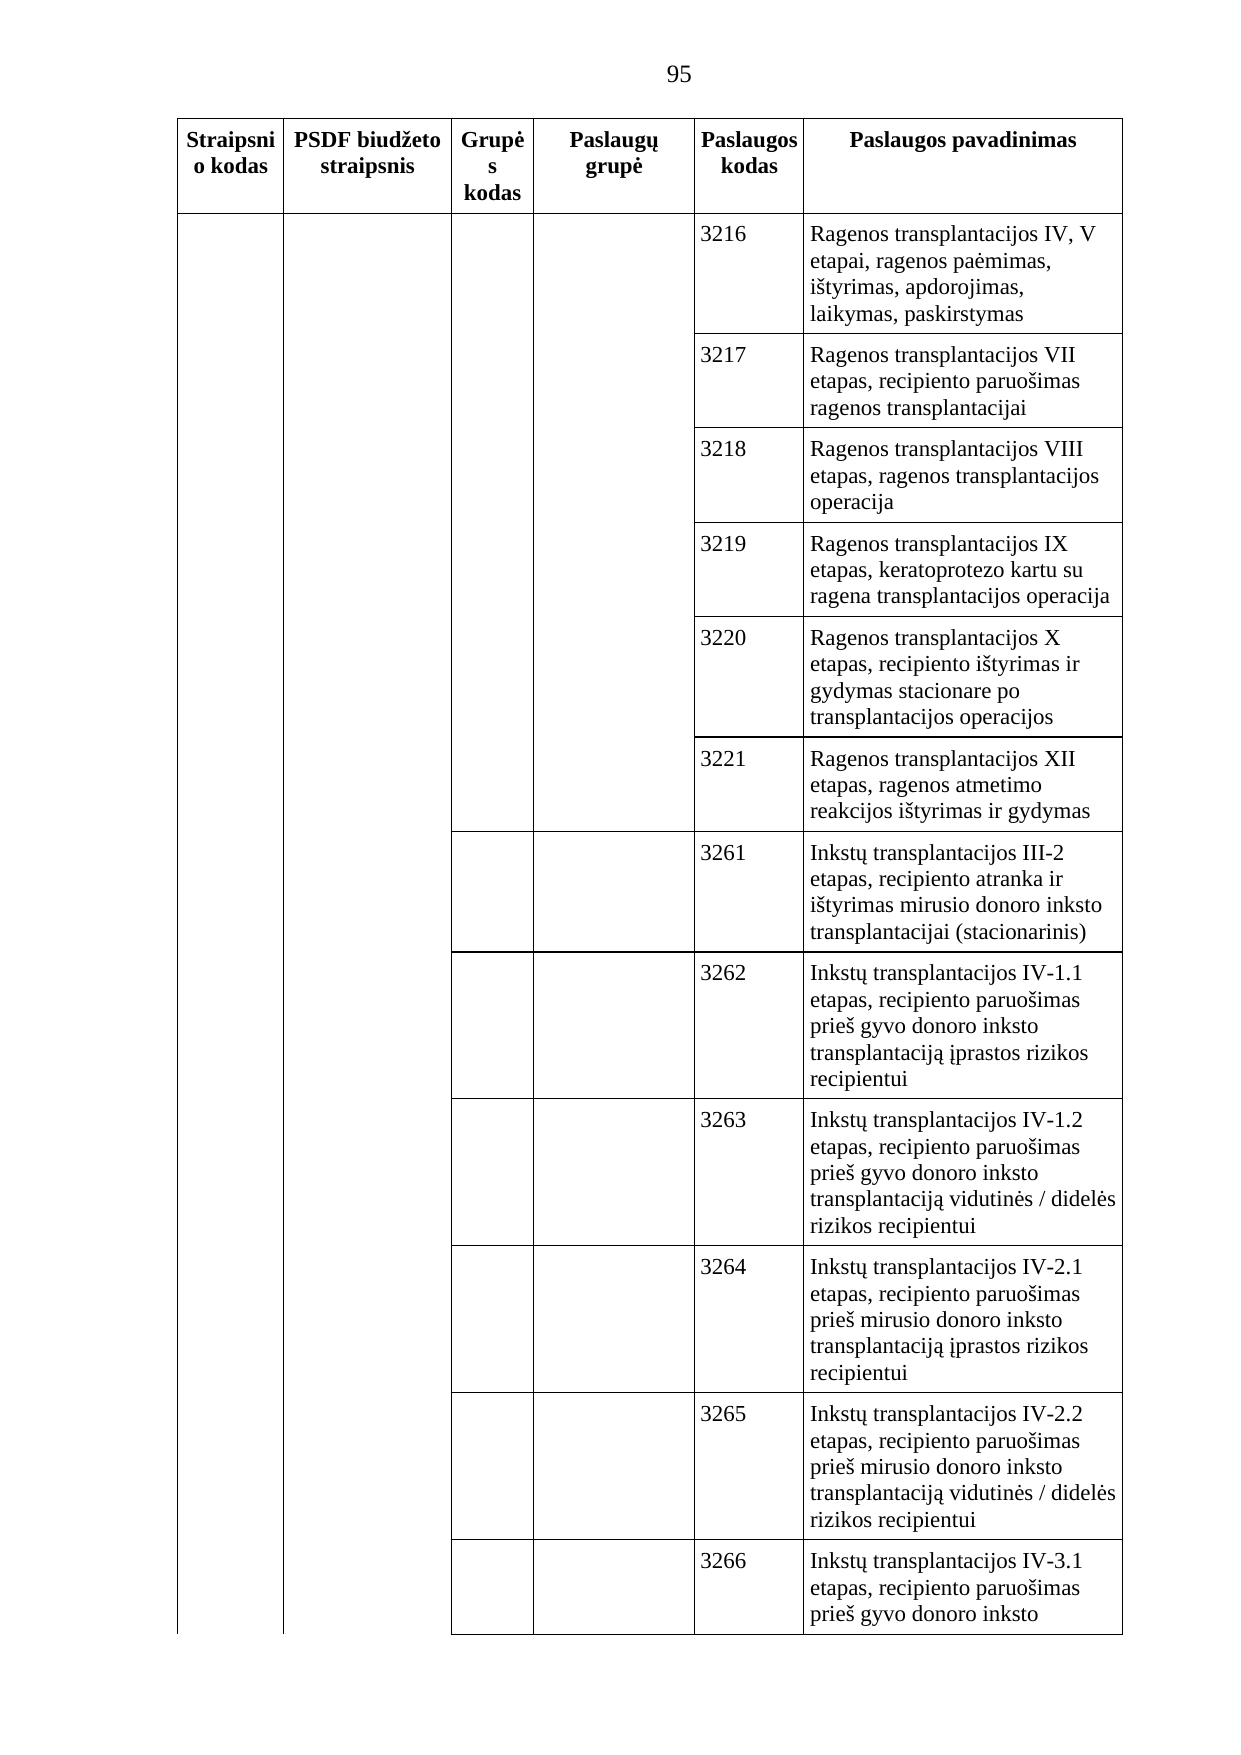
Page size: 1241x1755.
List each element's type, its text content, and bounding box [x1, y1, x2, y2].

table_cell [534, 1246, 694, 1392]
table_cell Ragenos transplantacijos VIII etapas, ragenos transplantacijos operacija [804, 428, 1122, 522]
table_cell [284, 1392, 451, 1539]
table_cell [284, 616, 451, 736]
table_cell [178, 1539, 283, 1633]
table_header Straipsnio kodas [178, 119, 283, 212]
table_cell 3263 [695, 1099, 803, 1245]
table_cell Inkstų transplantacijos IV-3.1 etapas, recipiento paruošimas prieš gyvo donoro inksto [804, 1540, 1122, 1633]
table_cell [178, 831, 283, 951]
table_cell Inkstų transplantacijos IV-2.1 etapas, recipiento paruošimas prieš mirusio donoro inksto transplantaciją įprastos rizikos recipientui [804, 1246, 1122, 1392]
table_cell 3265 [695, 1393, 803, 1539]
table_header Paslaugos pavadinimas [804, 119, 1122, 212]
table_cell 3221 [695, 738, 803, 831]
table_cell [284, 831, 451, 951]
table_cell [452, 832, 533, 951]
table_cell [284, 951, 451, 1098]
table_cell [284, 1245, 451, 1392]
table_cell Inkstų transplantacijos III-2 etapas, recipiento atranka ir ištyrimas mirusio donoro inksto transplantacijai (stacionarinis) [804, 832, 1122, 951]
table_cell Ragenos transplantacijos VII etapas, recipiento paruošimas ragenos transplantacijai [804, 334, 1122, 427]
table_cell [284, 522, 451, 616]
table_cell [178, 214, 283, 333]
table_header Paslaugų grupė [534, 119, 694, 212]
table_cell [178, 736, 283, 831]
table_cell [452, 1540, 533, 1633]
table_cell [178, 427, 283, 522]
table_cell [452, 214, 533, 831]
table_cell [284, 1539, 451, 1633]
table_cell [452, 1099, 533, 1245]
table_cell 3264 [695, 1246, 803, 1392]
table_cell [178, 1392, 283, 1539]
table_cell 3262 [695, 953, 803, 1098]
table_cell 3219 [695, 523, 803, 616]
table_cell [284, 736, 451, 831]
table_cell [178, 333, 283, 427]
table_cell [534, 1099, 694, 1245]
table_cell 3266 [695, 1540, 803, 1633]
table_header PSDF biudžeto straipsnis [284, 119, 451, 212]
table_cell [452, 1246, 533, 1392]
table_header Grupės kodas [452, 119, 533, 212]
table_cell [284, 214, 451, 333]
table_cell [452, 1393, 533, 1539]
table_cell Ragenos transplantacijos IX etapas, keratoprotezo kartu su ragena transplantacijos operacija [804, 523, 1122, 616]
table_cell Ragenos transplantacijos XII etapas, ragenos atmetimo reakcijos ištyrimas ir gydymas [804, 738, 1122, 831]
table_cell 3216 [695, 214, 803, 333]
table_cell Inkstų transplantacijos IV-1.2 etapas, recipiento paruošimas prieš gyvo donoro inksto transplantaciją vidutinės / didelės rizikos recipientui [804, 1099, 1122, 1245]
table_cell [534, 214, 694, 831]
table_cell [284, 333, 451, 427]
table_cell [534, 832, 694, 951]
table_cell [534, 1540, 694, 1633]
table_cell [178, 616, 283, 736]
table_cell Inkstų transplantacijos IV-1.1 etapas, recipiento paruošimas prieš gyvo donoro inksto transplantaciją įprastos rizikos recipientui [804, 953, 1122, 1098]
table_cell 3261 [695, 832, 803, 951]
table_cell [178, 1098, 283, 1245]
table_cell 3220 [695, 617, 803, 736]
table_cell 3218 [695, 428, 803, 522]
table_cell Inkstų transplantacijos IV-2.2 etapas, recipiento paruošimas prieš mirusio donoro inksto transplantaciją vidutinės / didelės rizikos recipientui [804, 1393, 1122, 1539]
table_cell [534, 953, 694, 1098]
table_cell 3217 [695, 334, 803, 427]
table_cell [534, 1393, 694, 1539]
table_cell Ragenos transplantacijos X etapas, recipiento ištyrimas ir gydymas stacionare po transplantacijos operacijos [804, 617, 1122, 736]
table_cell [284, 427, 451, 522]
table_cell [178, 1245, 283, 1392]
table_cell [452, 953, 533, 1098]
table_cell [178, 522, 283, 616]
table_cell [178, 951, 283, 1098]
table_header Paslaugos kodas [695, 119, 803, 212]
table_cell [284, 1098, 451, 1245]
table_cell Ragenos transplantacijos IV, V etapai, ragenos paėmimas, ištyrimas, apdorojimas, laikymas, paskirstymas [804, 214, 1122, 333]
